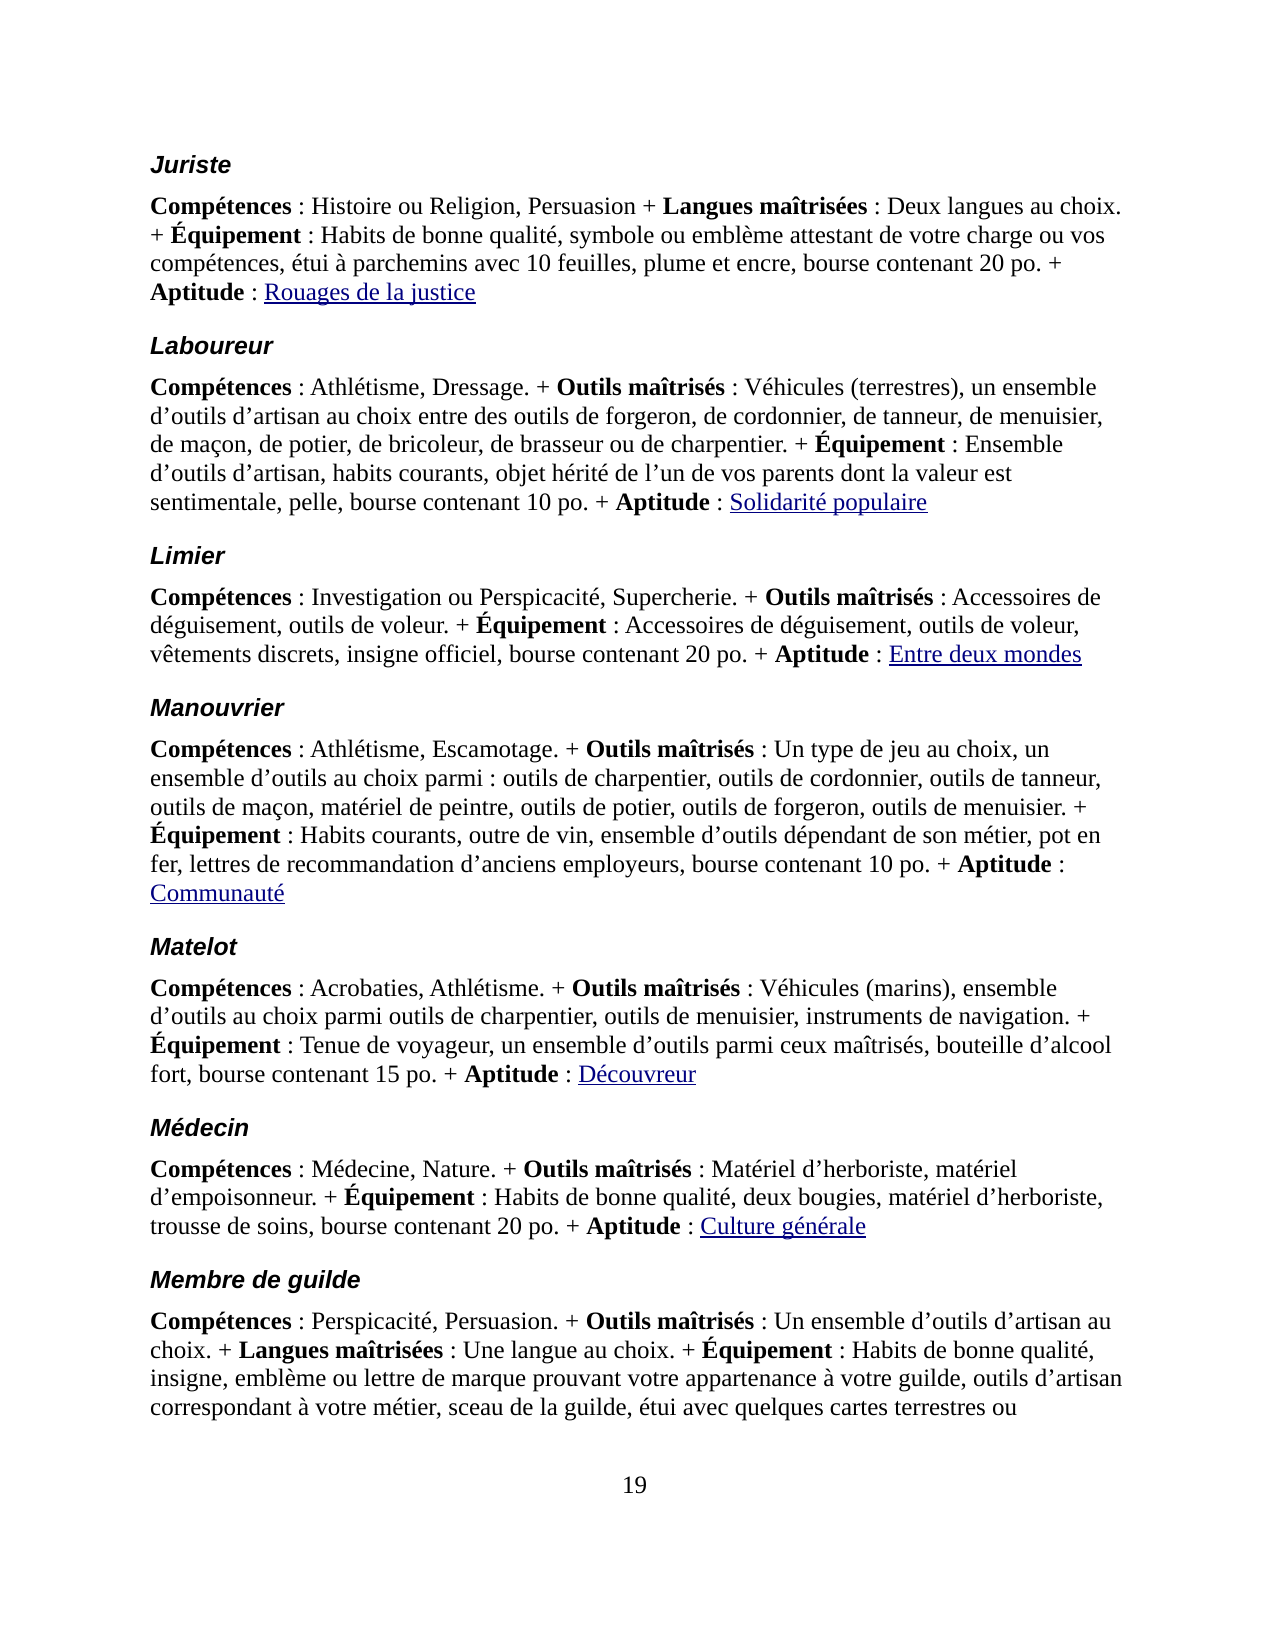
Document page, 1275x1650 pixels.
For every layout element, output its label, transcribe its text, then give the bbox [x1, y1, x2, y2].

subtitle Manouvrier [150, 693, 1125, 722]
text Compétences : Investigation ou Perspicacité, Supercherie. + Outils maîtrisés : Accessoires de déguisement, outils de voleur. + Équipement : Accessoires de déguisement, outils de voleur, vêtements discrets, insigne officiel, bourse contenant 20 po. + Aptitude : Entre deux mondes [150, 582, 1125, 668]
text Compétences : Histoire ou Religion, Persuasion + Langues maîtrisées : Deux langues au choix. + Équipement : Habits de bonne qualité, symbole ou emblème attestant de votre charge ou vos compétences, étui à parchemins avec 10 feuilles, plume et encre, bourse contenant 20 po. + Aptitude : Rouages de la justice [150, 191, 1125, 306]
text Compétences : Athlétisme, Escamotage. + Outils maîtrisés : Un type de jeu au choix, un ensemble d’outils au choix parmi : outils de charpentier, outils de cordonnier, outils de tanneur, outils de maçon, matériel de peintre, outils de potier, outils de forgeron, outils de menuisier. + Équipement : Habits courants, outre de vin, ensemble d’outils dépendant de son métier, pot en fer, lettres de recommandation d’anciens employeurs, bourse contenant 10 po. + Aptitude : Communauté [150, 734, 1125, 907]
subtitle Matelot [150, 932, 1125, 960]
subtitle Médecin [150, 1113, 1125, 1141]
text Compétences : Perspicacité, Persuasion. + Outils maîtrisés : Un ensemble d’outils d’artisan au choix. + Langues maîtrisées : Une langue au choix. + Équipement : Habits de bonne qualité, insigne, emblème ou lettre de marque prouvant votre appartenance à votre guilde, outils d’artisan correspondant à votre métier, sceau de la guilde, étui avec quelques cartes terrestres ou [150, 1306, 1125, 1421]
subtitle Membre de guilde [150, 1265, 1125, 1293]
text Compétences : Acrobaties, Athlétisme. + Outils maîtrisés : Véhicules (marins), ensemble d’outils au choix parmi outils de charpentier, outils de menuisier, instruments de navigation. + Équipement : Tenue de voyageur, un ensemble d’outils parmi ceux maîtrisés, bouteille d’alcool fort, bourse contenant 15 po. + Aptitude : Découvreur [150, 973, 1125, 1088]
text Compétences : Médecine, Nature. + Outils maîtrisés : Matériel d’herboriste, matériel d’empoisonneur. + Équipement : Habits de bonne qualité, deux bougies, matériel d’herboriste, trousse de soins, bourse contenant 20 po. + Aptitude : Culture générale [150, 1154, 1125, 1240]
subtitle Juriste [150, 150, 1125, 178]
text Compétences : Athlétisme, Dressage. + Outils maîtrisés : Véhicules (terrestres), un ensemble d’outils d’artisan au choix entre des outils de forgeron, de cordonnier, de tanneur, de menuisier, de maçon, de potier, de bricoleur, de brasseur ou de charpentier. + Équipement : Ensemble d’outils d’artisan, habits courants, objet hérité de l’un de vos parents dont la valeur est sentimentale, pelle, bourse contenant 10 po. + Aptitude : Solidarité populaire [150, 372, 1125, 516]
subtitle Limier [150, 541, 1125, 569]
subtitle Laboureur [150, 331, 1125, 359]
